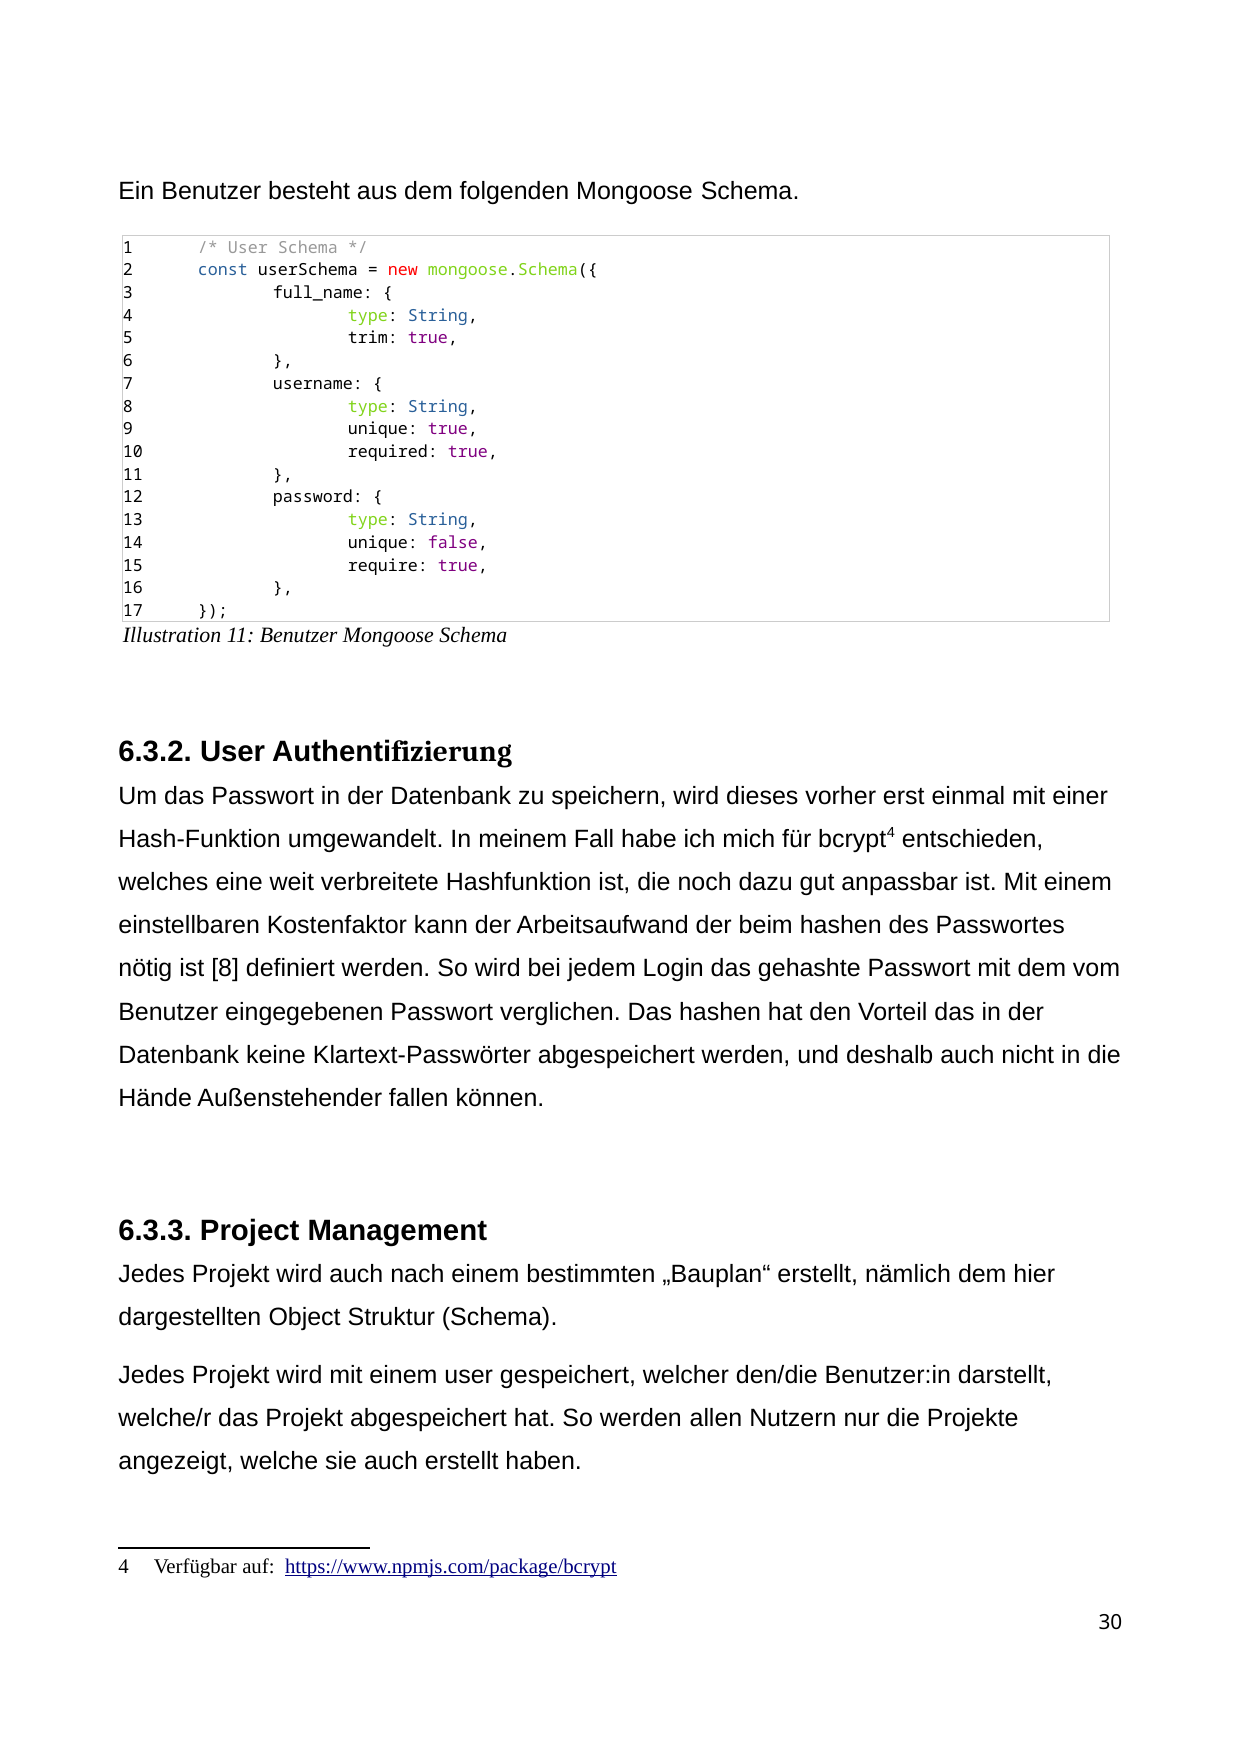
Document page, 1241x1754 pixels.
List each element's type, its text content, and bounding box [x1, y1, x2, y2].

text Jedes Projekt wird auch nach einem bestimmten „Bauplan“ erstellt, nämlich dem hier dargestellten Object Struktur (Schema). [118, 1259, 1122, 1331]
text Um das Passwort in der Datenbank zu speichern, wird dieses vorher erst einmal mit einer Hash-Funktion umgewandelt. In meinem Fall habe ich mich für bcrypt entschieden, welches eine weit verbreitete Hashfunktion ist, die noch dazu gut anpassbar ist. Mit einem einstellbaren Kostenfaktor kann der Arbeitsaufwand der beim hashen des Passwortes nötig ist [8] definiert werden. So wird bei jedem Login das gehashte Passwort mit dem vom Benutzer eingegebenen Passwort verglichen. Das hashen hat den Vorteil das in der Datenbank keine Klartext-Passwörter abgespeichert werden, und deshalb auch nicht in die Hände Außenstehender fallen können. [118, 781, 1122, 1111]
text Ein Benutzer besteht aus dem folgenden Mongoose Schema. [118, 176, 1122, 205]
subtitle 6.3.3. Project Management [118, 1213, 1122, 1246]
text Illustration 11: Benutzer Mongoose Schema [123, 248, 1109, 621]
text Jedes Projekt wird mit einem user gespeichert, welcher den/die Benutzer:in darstellt, welche/r das Projekt abgespeichert hat. So werden allen Nutzern nur die Projekte angezeigt, welche sie auch erstellt haben. [118, 1360, 1122, 1475]
subtitle 6.3.2. User Authentifizierung [118, 733, 1122, 768]
text Verfügbar auf: https://www.npmjs.com/package/bcrypt [118, 1554, 1122, 1578]
text Illustration 11: Benutzer Mongoose Schema [123, 622, 1110, 647]
